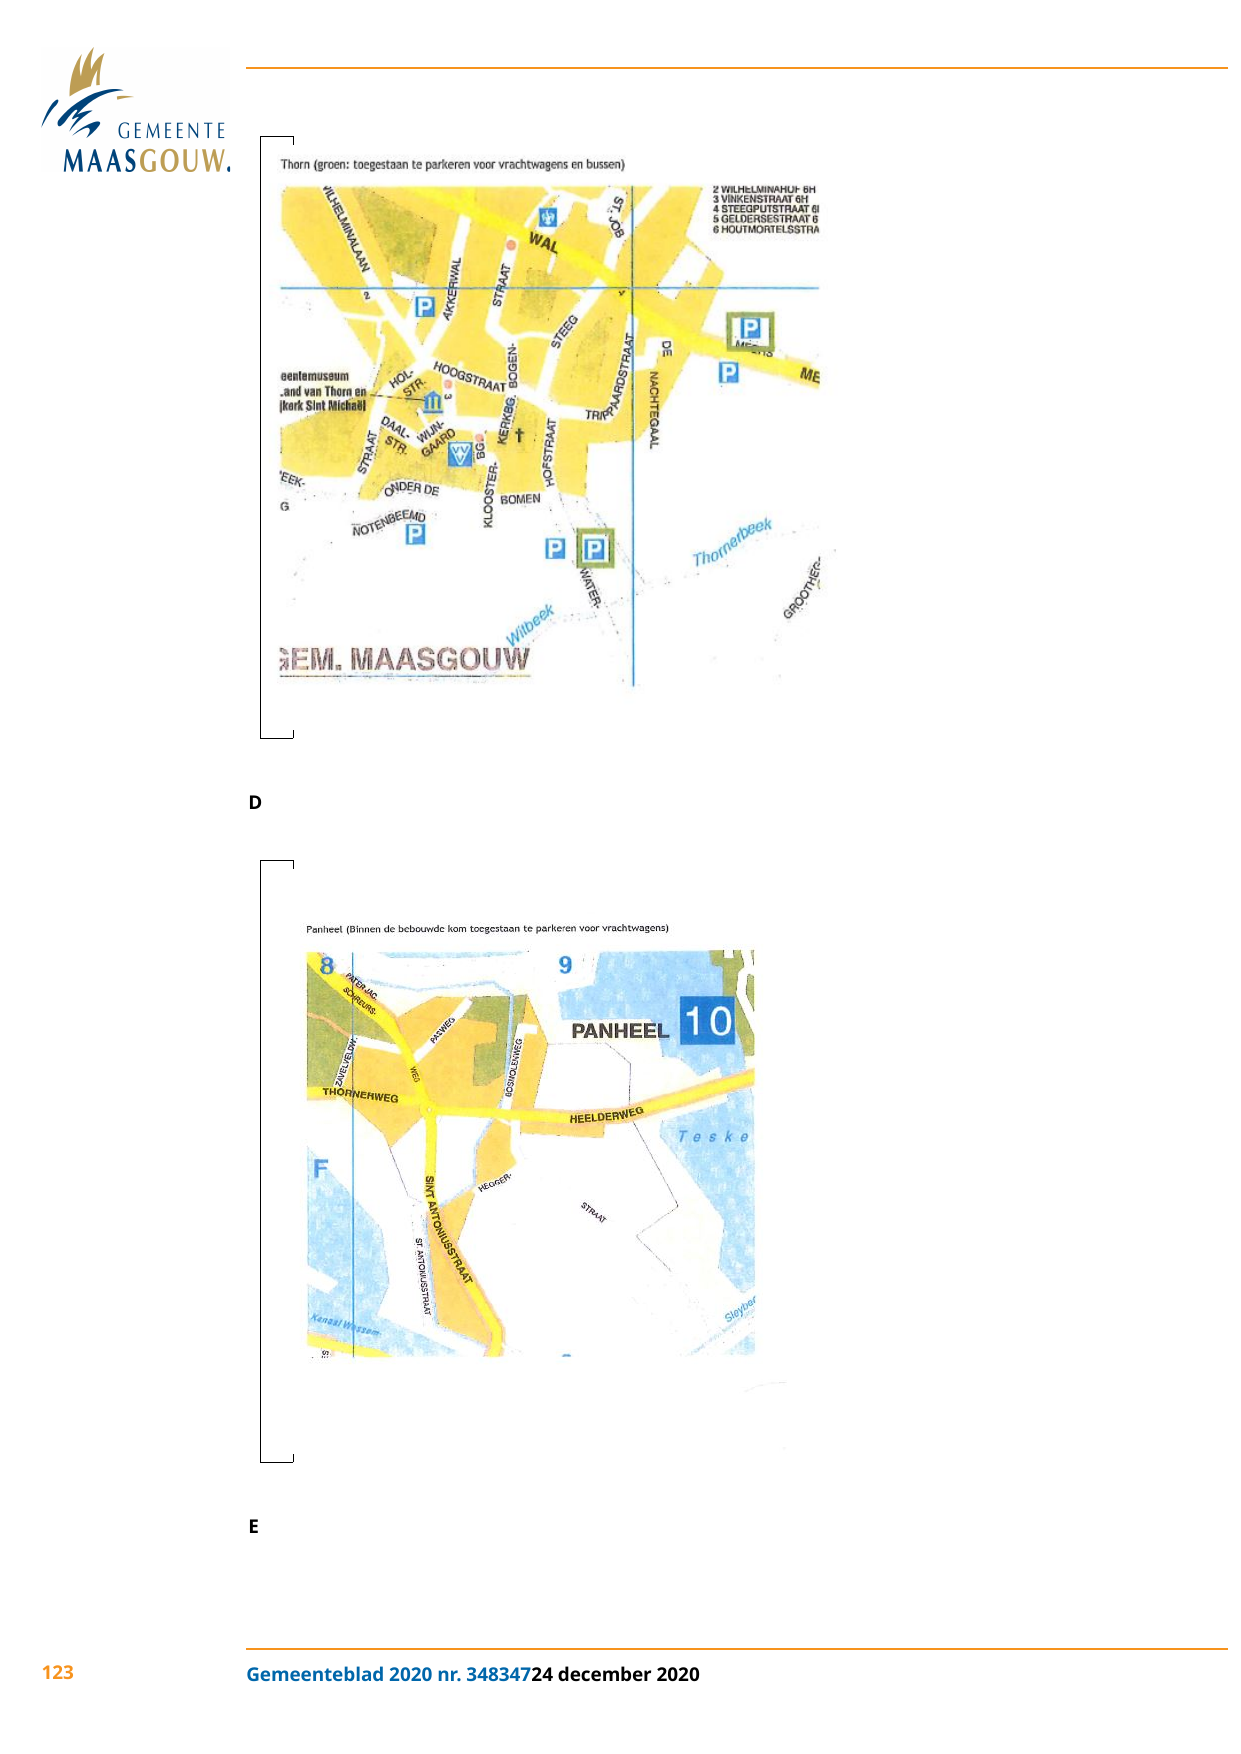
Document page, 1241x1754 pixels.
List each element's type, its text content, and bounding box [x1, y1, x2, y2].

picture [268, 145, 860, 730]
text D [248, 789, 1152, 815]
text E [248, 1513, 1152, 1539]
picture [268, 869, 860, 1454]
picture [41, 47, 231, 172]
